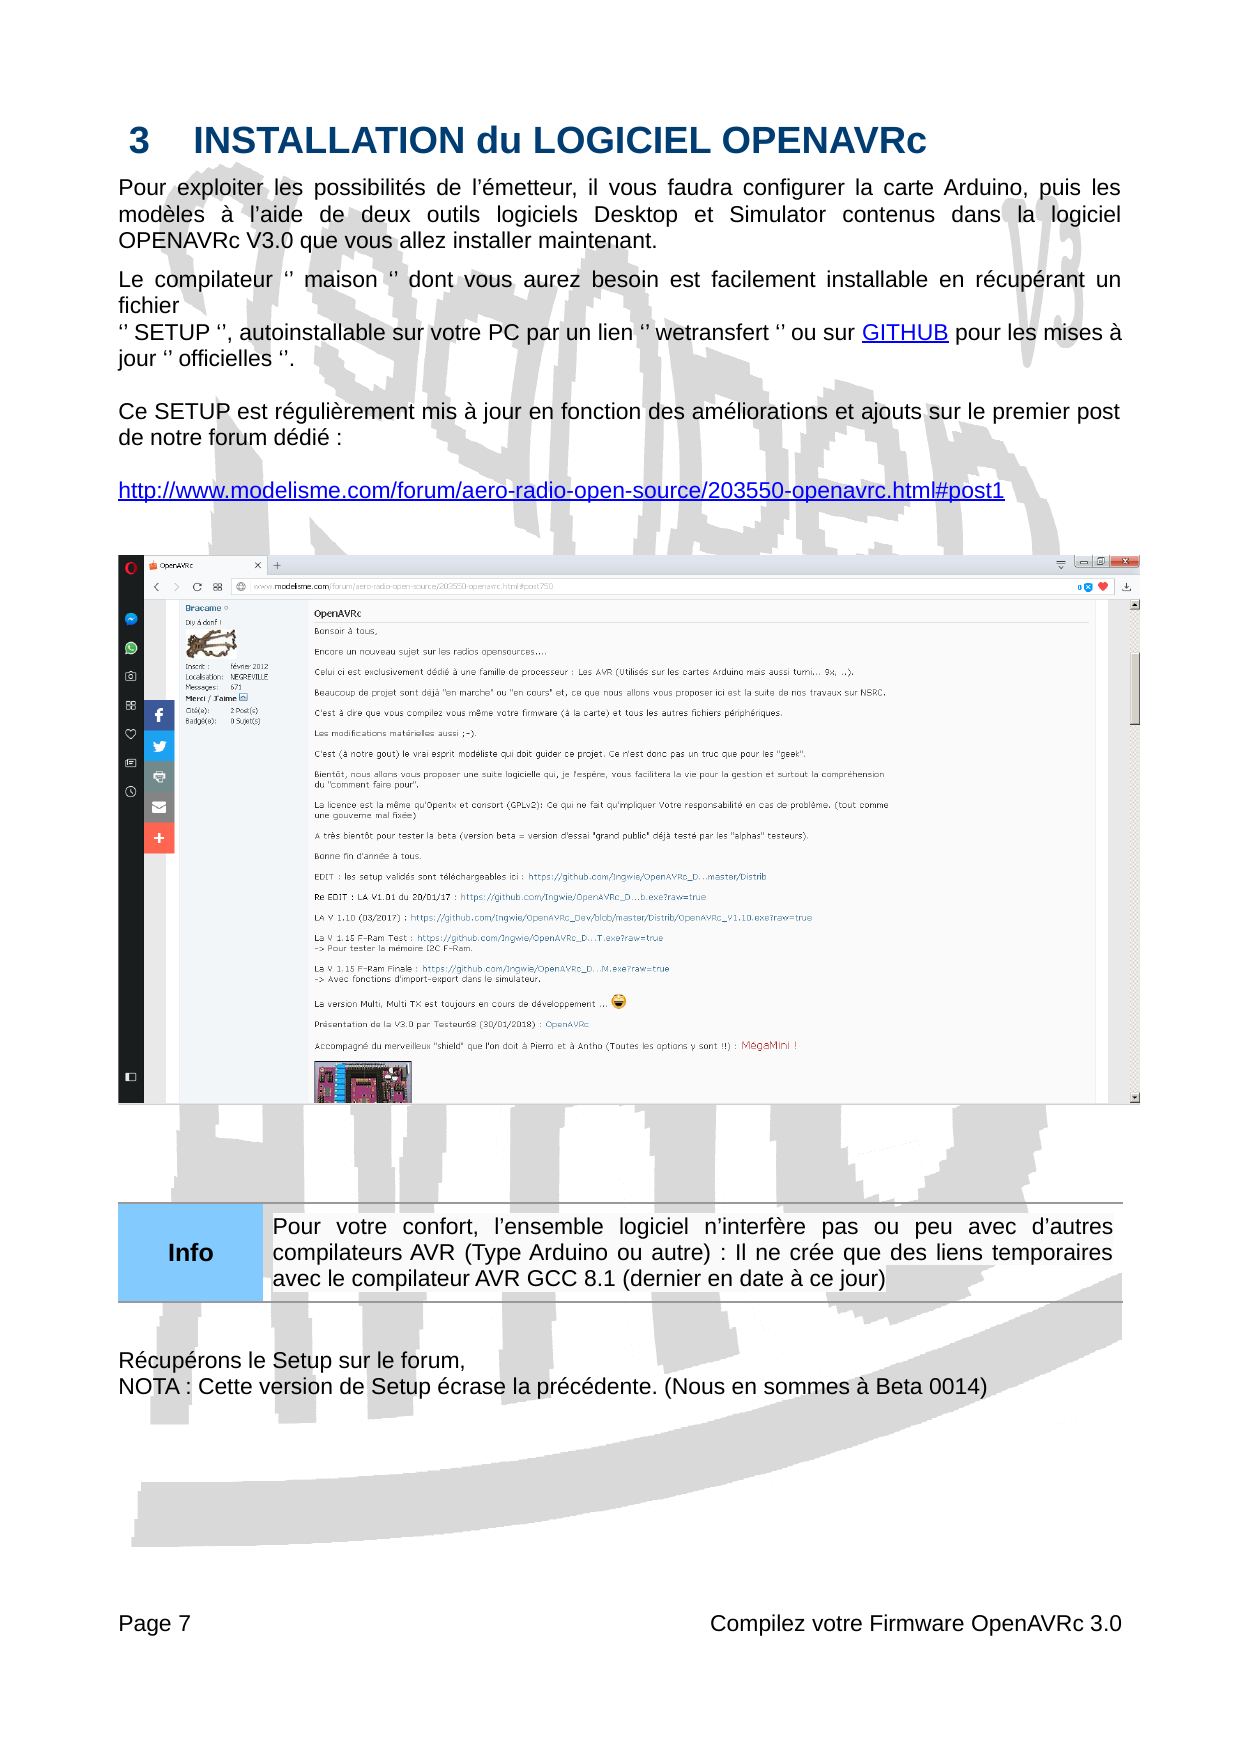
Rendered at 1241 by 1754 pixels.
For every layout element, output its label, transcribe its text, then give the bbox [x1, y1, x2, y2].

text Le compilateur ‘’ maison ‘’ dont vous aurez besoin est facilement installable en récupérant un fichier [118, 266, 1122, 318]
table_header Pour votre confort, l’ensemble logiciel n’interfère pas ou peu avec d’autres compilateurs AVR (Type Arduino ou autre) : Il ne crée que des liens temporaires avec le compilateur AVR GCC 8.1 (dernier en date à ce jour) [264, 1204, 1122, 1301]
subtitle INSTALLATION du LOGICIEL OPENAVRc [118, 118, 1122, 162]
picture [118, 555, 1140, 1105]
text ‘’ SETUP ‘’, autoinstallable sur votre PC par un lien ‘’ wetransfert ‘’ ou sur GITHUB pour les mises à jour ‘’ officielles ‘’. [118, 318, 1122, 371]
text Ce SETUP est régulièrement mis à jour en fonction des améliorations et ajouts sur le premier post de notre forum dédié : [118, 398, 1122, 450]
text Récupérons le Setup sur le forum, [118, 1347, 1122, 1373]
text Pour exploiter les possibilités de l’émetteur, il vous faudra configurer la carte Arduino, puis les modèles à l’aide de deux outils logiciels Desktop et Simulator contenus dans la logiciel OPENAVRc V3.0 que vous allez installer maintenant. [118, 174, 1122, 253]
table_header Info [118, 1204, 263, 1301]
text NOTA : Cette version de Setup écrase la précédente. (Nous en sommes à Beta 0014) [118, 1373, 1122, 1399]
text http://www.modelisme.com/forum/aero-radio-open-source/203550-openavrc.html#post1 [118, 477, 1122, 503]
